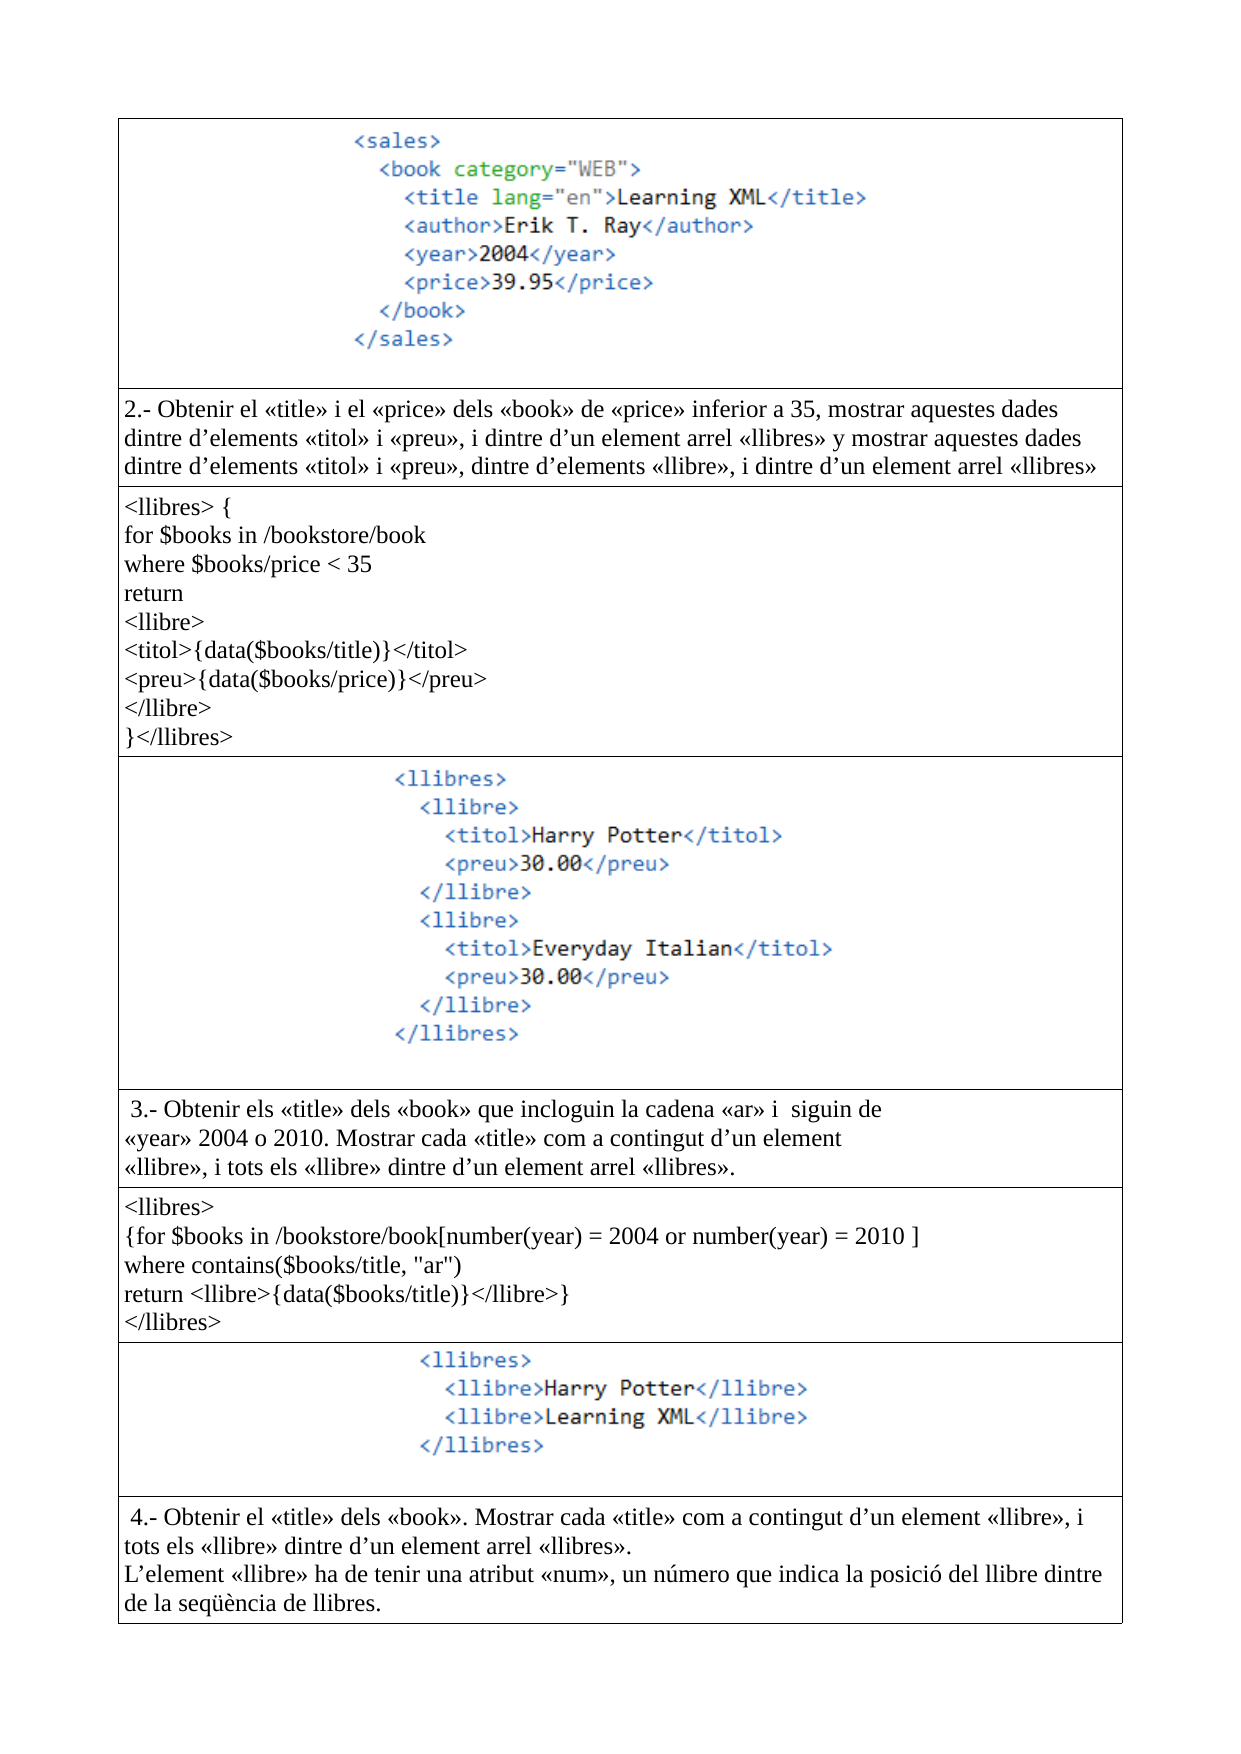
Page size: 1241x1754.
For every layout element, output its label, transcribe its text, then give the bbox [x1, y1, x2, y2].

table_cell <llibres> {for $books in /bookstore/book[number(year) = 2004 or number(year) = 2010 ] where contains($books/title, "ar") return <llibre>{data($books/title)}</llibre>} </llibres> [119, 1188, 1122, 1342]
picture [352, 123, 889, 354]
table_cell [119, 1343, 1122, 1496]
picture [392, 762, 849, 1055]
table_cell [119, 757, 1122, 1089]
table_cell 3.- Obtenir els «title» dels «book» que incloguin la cadena «ar» i siguin de «year» 2004 o 2010. Mostrar cada «title» com a contingut d’un element «llibre», i tots els «llibre» dintre d’un element arrel «llibres». [119, 1090, 1122, 1187]
picture [417, 1347, 824, 1462]
table_cell 2.- Obtenir el «title» i el «price» dels «book» de «price» inferior a 35, mostrar aquestes dades dintre d’elements «titol» i «preu», i dintre d’un element arrel «llibres» y mostrar aquestes dades dintre d’elements «titol» i «preu», dintre d’elements «llibre», i dintre d’un element arrel «llibres» [119, 389, 1122, 486]
table_cell [119, 119, 1122, 388]
table_cell <llibres> { for $books in /bookstore/book where $books/price < 35 return <llibre> <titol>{data($books/title)}</titol> <preu>{data($books/price)}</preu> </llibre> }</llibres> [119, 487, 1122, 756]
table_cell 4.- Obtenir el «title» dels «book». Mostrar cada «title» com a contingut d’un element «llibre», i tots els «llibre» dintre d’un element arrel «llibres». L’element «llibre» ha de tenir una atribut «num», un número que indica la posició del llibre dintre de la seqüència de llibres. [119, 1497, 1122, 1623]
